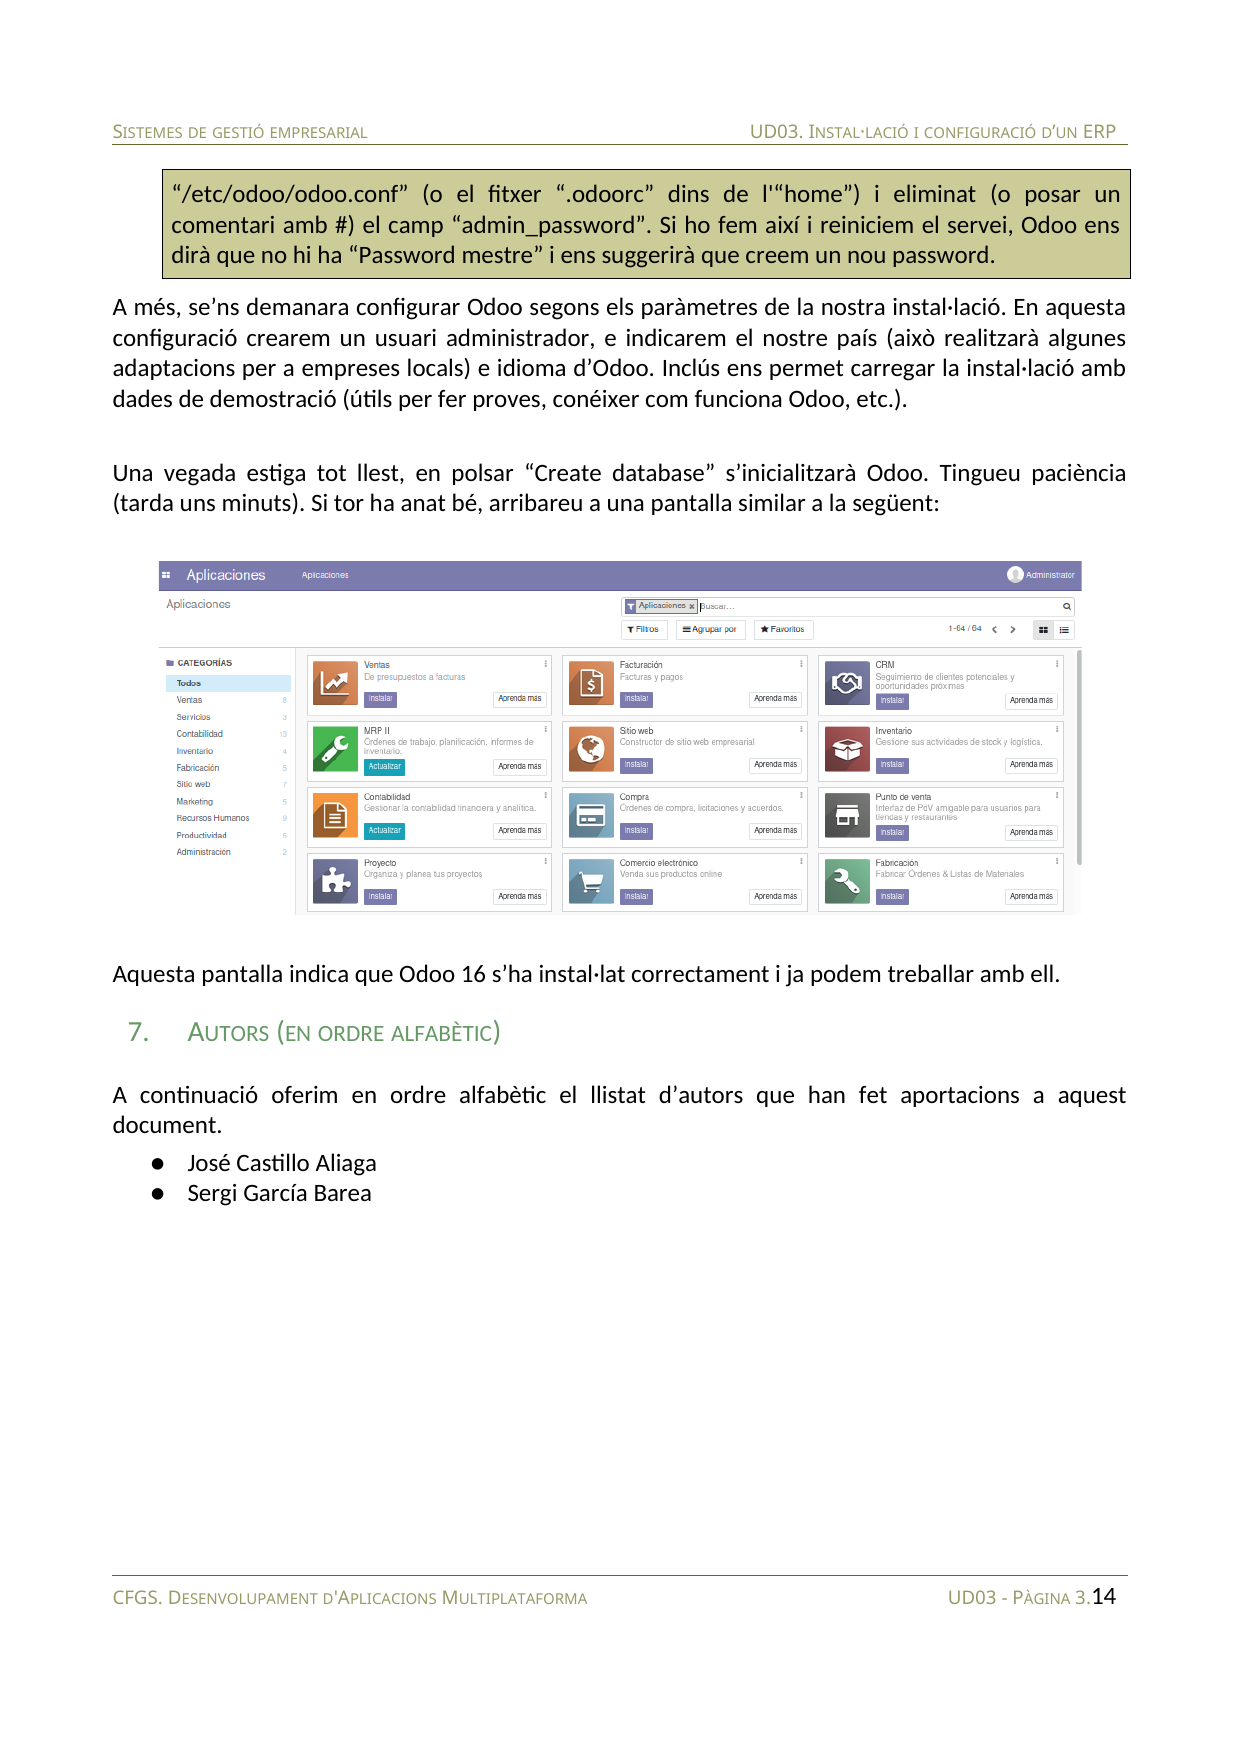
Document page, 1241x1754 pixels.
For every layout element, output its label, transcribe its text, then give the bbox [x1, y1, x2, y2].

text Aquesta pantalla indica que Odoo 16 s’ha instal·lat correctament i ja podem treballar amb ell. [112, 958, 1128, 989]
subtitle Autors (en ordre alfabètic) [150, 1013, 1128, 1049]
text “/etc/odoo/odoo.conf” (o el fitxer “.odoorc” dins de l'“home”) i eliminat (o posar un comentari amb #) el camp “admin_password”. Si ho fem així i reiniciem el servei, Odoo ens dirà que no hi ha “Password mestre” i ens suggerirà que creem un nou password. [163, 170, 1130, 278]
list José Castillo Aliaga [150, 1147, 1128, 1177]
picture [158, 561, 1082, 915]
text Una vegada estiga tot llest, en polsar “Create database” s’inicialitzarà Odoo. Tingueu paciència (tarda uns minuts). Si tor ha anat bé, arribareu a una pantalla similar a la següent: [112, 457, 1128, 518]
text A més, se’ns demanara configurar Odoo segons els paràmetres de la nostra instal·lació. En aquesta configuració crearem un usuari administrador, e indicarem el nostre país (això realitzarà algunes adaptacions per a empreses locals) e idioma d’Odoo. Inclús ens permet carregar la instal·lació amb dades de demostració (útils per fer proves, conéixer com funciona Odoo, etc.). [112, 291, 1128, 413]
text A continuació oferim en ordre alfabètic el llistat d’autors que han fet aportacions a aquest document. [112, 1079, 1128, 1140]
list Sergi García Barea [150, 1177, 1128, 1208]
